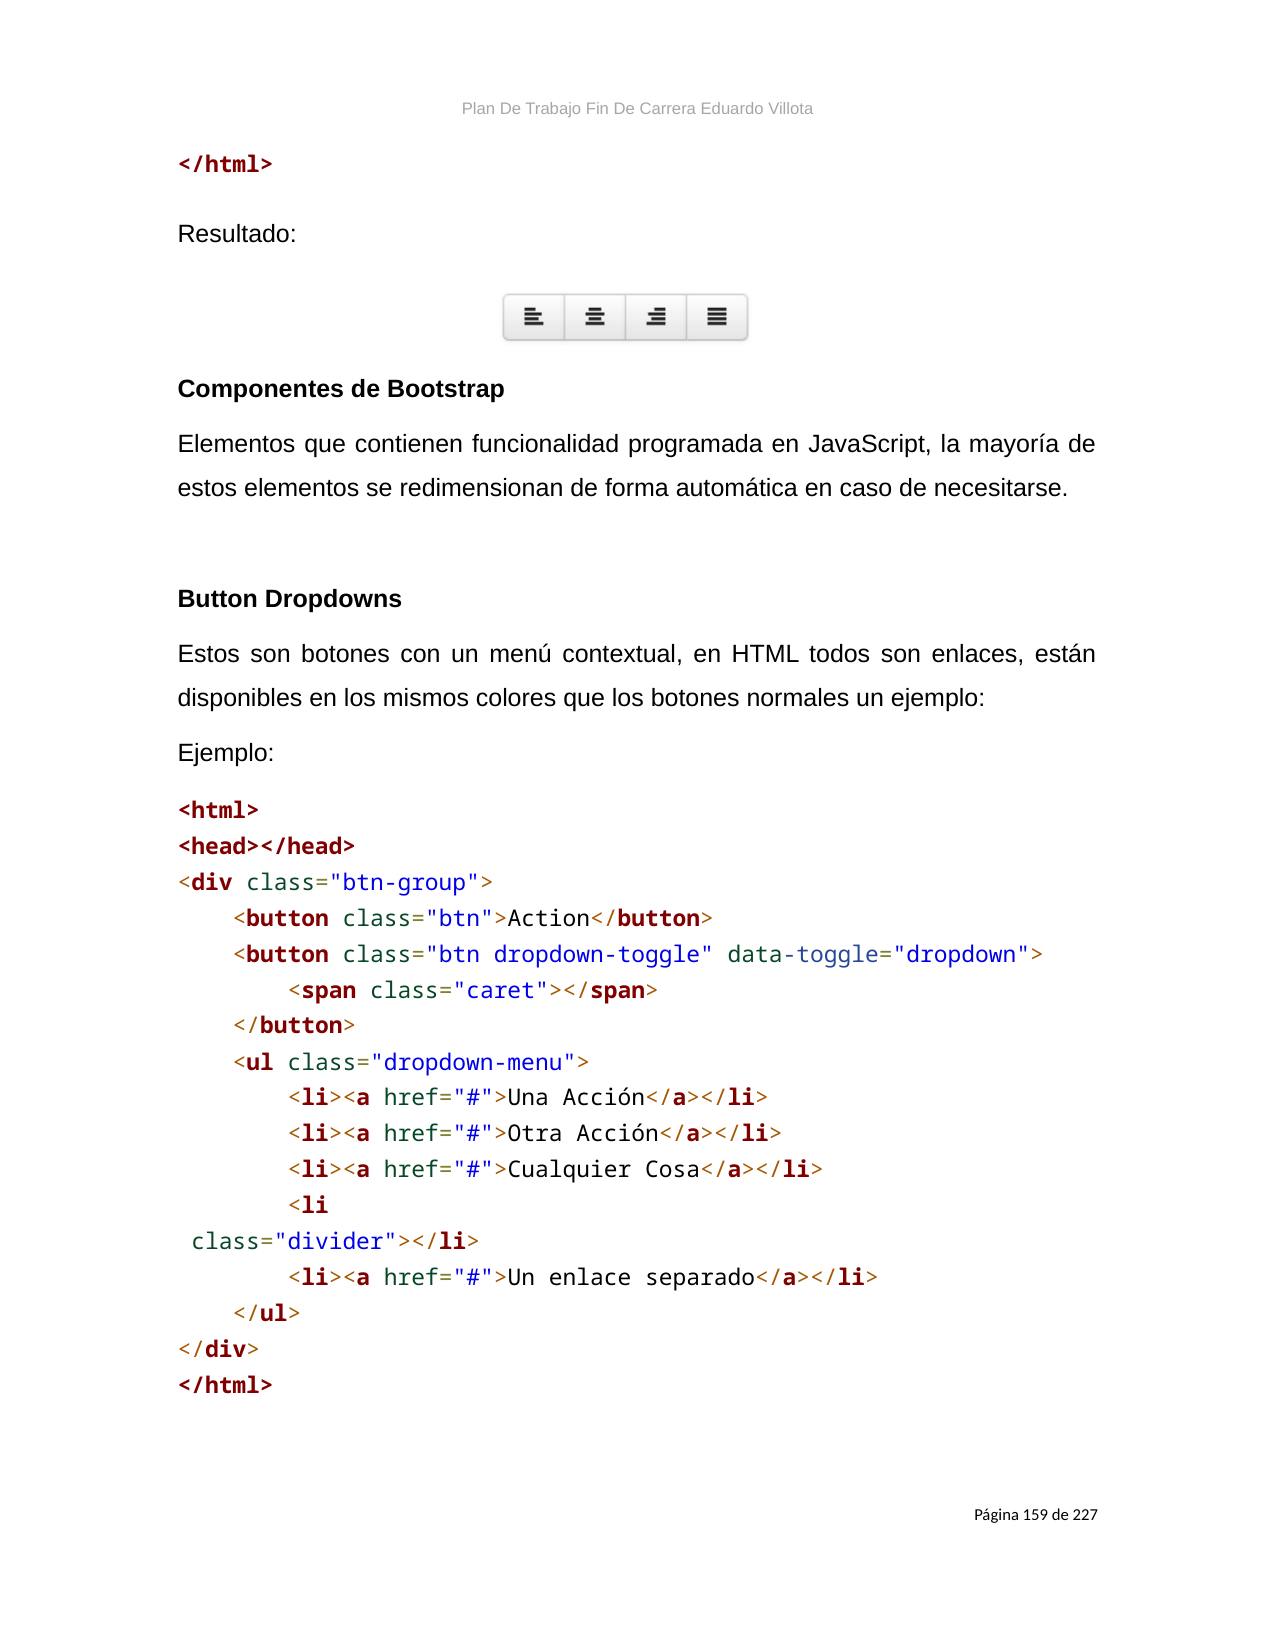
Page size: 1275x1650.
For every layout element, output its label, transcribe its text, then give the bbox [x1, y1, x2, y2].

text <li><a href="#">Una Acción</a></li> [177, 1081, 1098, 1113]
text </html> [177, 148, 1098, 179]
text <li><a href="#">Otra Acción</a></li> [177, 1117, 1098, 1148]
text </ul> [177, 1297, 1098, 1328]
text </html> [177, 1369, 1098, 1400]
text <ul class="dropdown-menu"> [177, 1045, 1098, 1077]
text <li><a href="#">Un enlace separado</a></li> [177, 1261, 1098, 1292]
text <head></head> [177, 830, 1098, 861]
text <li [177, 1189, 1098, 1220]
text Componentes de Bootstrap [177, 360, 1098, 403]
text </button> [177, 1009, 1098, 1041]
text class="divider"></li> [177, 1225, 1098, 1256]
text <button class="btn dropdown-toggle" data-toggle="dropdown"> [177, 938, 1098, 969]
text <div class="btn-group"> [177, 866, 1098, 897]
picture [481, 275, 794, 360]
text </div> [177, 1333, 1098, 1364]
text Resultado: [177, 219, 1098, 248]
text <span class="caret"></span> [177, 973, 1098, 1005]
text Button Dropdowns [177, 584, 1098, 613]
text <li><a href="#">Cualquier Cosa</a></li> [177, 1153, 1098, 1184]
text <button class="btn">Action</button> [177, 902, 1098, 933]
text Ejemplo: [177, 738, 1098, 767]
text Estos son botones con un menú contextual, en HTML todos son enlaces, están disponibles en los mismos colores que los botones normales un ejemplo: [177, 639, 1098, 711]
text Elementos que contienen funcionalidad programada en JavaScript, la mayoría de estos elementos se redimensionan de forma automática en caso de necesitarse. [177, 429, 1098, 501]
text <html> [177, 794, 1098, 825]
